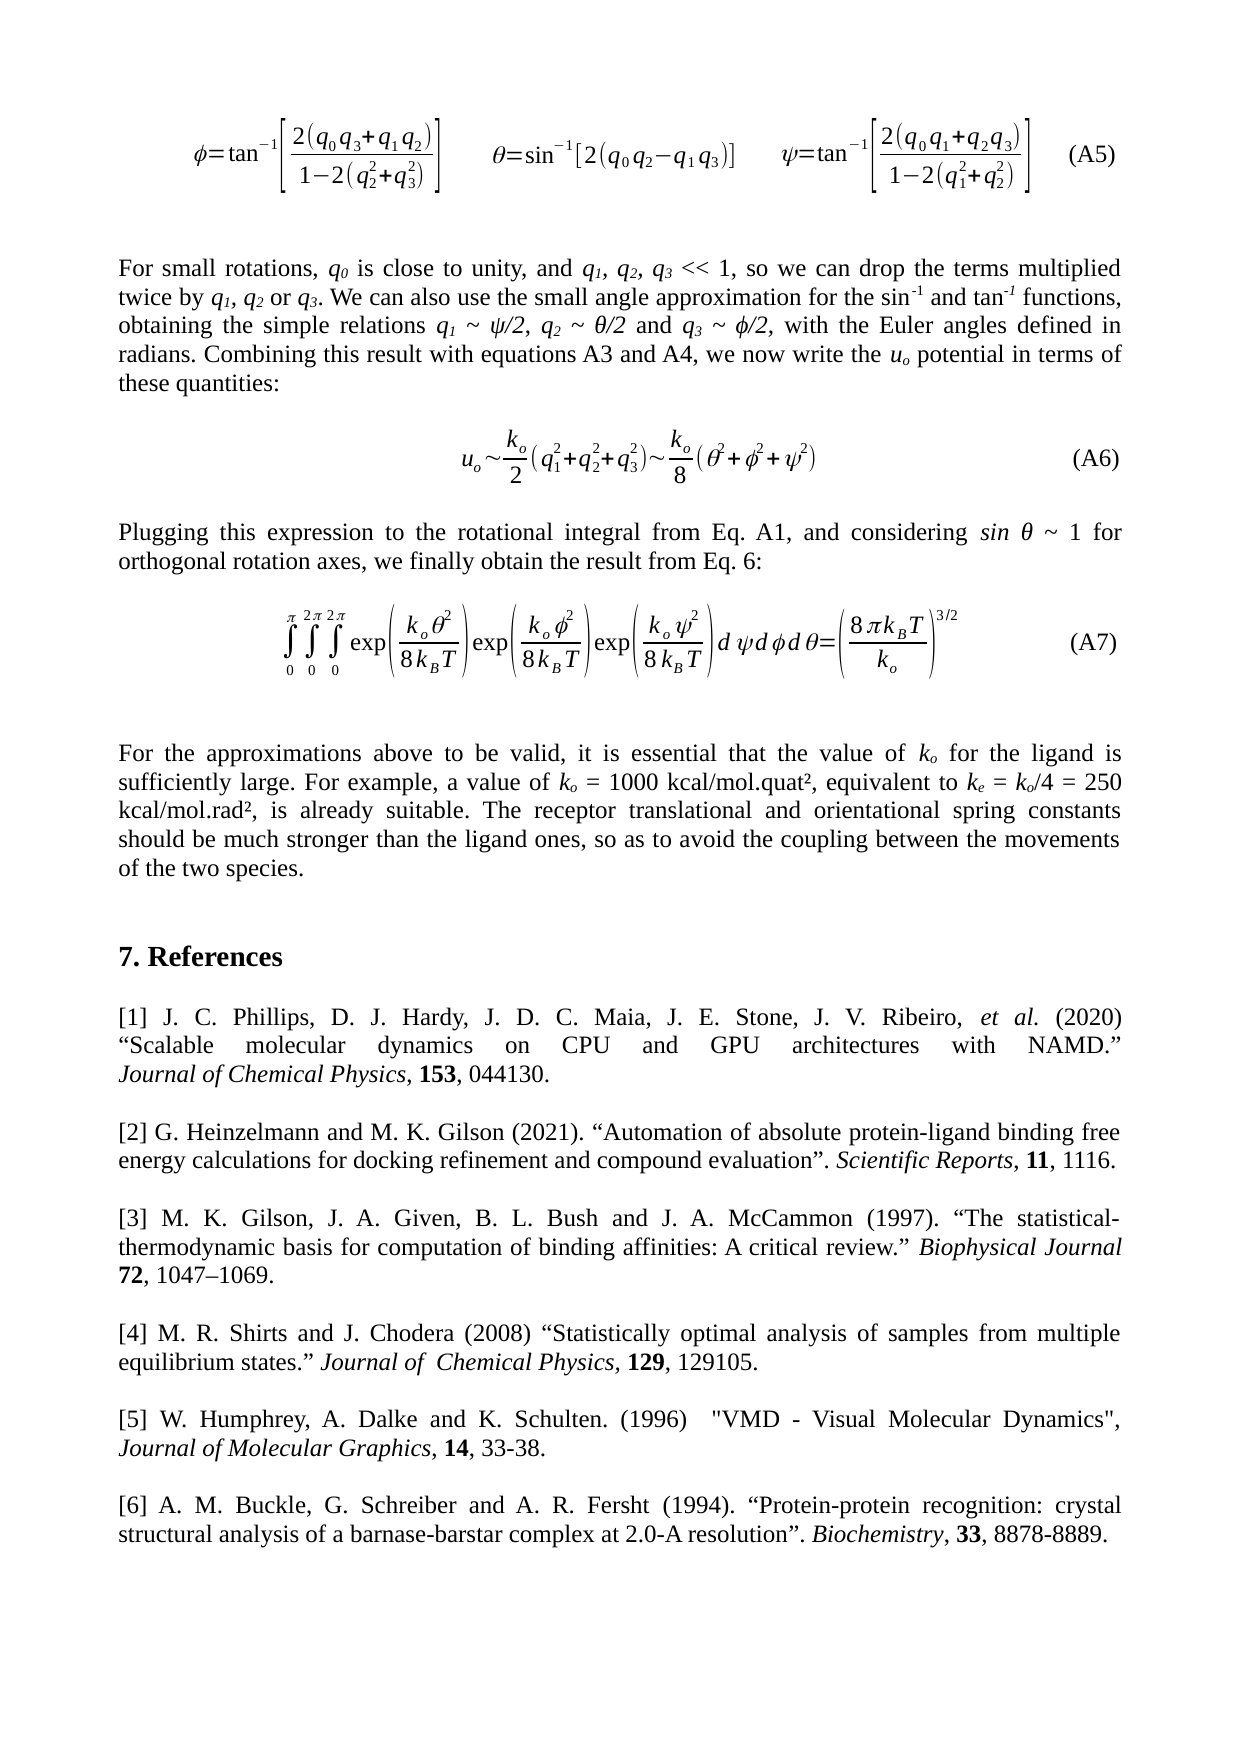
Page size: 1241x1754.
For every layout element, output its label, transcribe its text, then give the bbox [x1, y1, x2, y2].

text [4] M. R. Shirts and J. Chodera (2008) “Statistically optimal analysis of samples from multiple equilibrium states.” Journal of Chemical Physics, 129, 129105. [118, 1318, 1122, 1375]
text (A6) [118, 426, 1122, 488]
text (A5) [118, 118, 1122, 196]
text [2] G. Heinzelmann and M. K. Gilson (2021). “Automation of absolute protein-ligand binding free energy calculations for docking refinement and compound evaluation”. Scientific Reports, 11, 1116. [118, 1117, 1122, 1174]
text [5] W. Humphrey, A. Dalke and K. Schulten. (1996) "VMD - Visual Molecular Dynamics", Journal of Molecular Graphics, 14, 33-38. [118, 1404, 1122, 1462]
text [6] A. M. Buckle, G. Schreiber and A. R. Fersht (1994). “Protein-protein recognition: crystal structural analysis of a barnase-barstar complex at 2.0-A resolution”. Biochemistry, 33, 8878-8889. [118, 1490, 1122, 1548]
text (A7) [118, 603, 1122, 681]
text For small rotations, q0 is close to unity, and q1, q2, q3 << 1, so we can drop the terms multiplied twice by q1, q2 or q3. We can also use the small angle approximation for the sin-1 and tan-1 functions, obtaining the simple relations q1 ~ ψ/2, q2 ~ θ/2 and q3 ~ ϕ/2, with the Euler angles defined in radians. Combining this result with equations A3 and A4, we now write the uo potential in terms of these quantities: [118, 253, 1122, 397]
text [1] J. C. Phillips, D. J. Hardy, J. D. C. Maia, J. E. Stone, J. V. Ribeiro, et al. (2020) “Scalable molecular dynamics on CPU and GPU architectures with NAMD.” Journal of Chemical Physics, 153, 044130. [118, 1002, 1122, 1088]
text For the approximations above to be valid, it is essential that the value of ko for the ligand is sufficiently large. For example, a value of ko = 1000 kcal/mol.quat², equivalent to ke = ko/4 = 250 kcal/mol.rad², is already suitable. The receptor translational and orientational spring constants should be much stronger than the ligand ones, so as to avoid the coupling between the movements of the two species. [118, 738, 1122, 882]
text 7. References [118, 939, 1122, 973]
text [3] M. K. Gilson, J. A. Given, B. L. Bush and J. A. McCammon (1997). “The statistical-thermodynamic basis for computation of binding affinities: A critical review.” Biophysical Journal 72, 1047–1069. [118, 1203, 1122, 1289]
text Plugging this expression to the rotational integral from Eq. A1, and considering sin θ ~ 1 for orthogonal rotation axes, we finally obtain the result from Eq. 6: [118, 517, 1122, 574]
